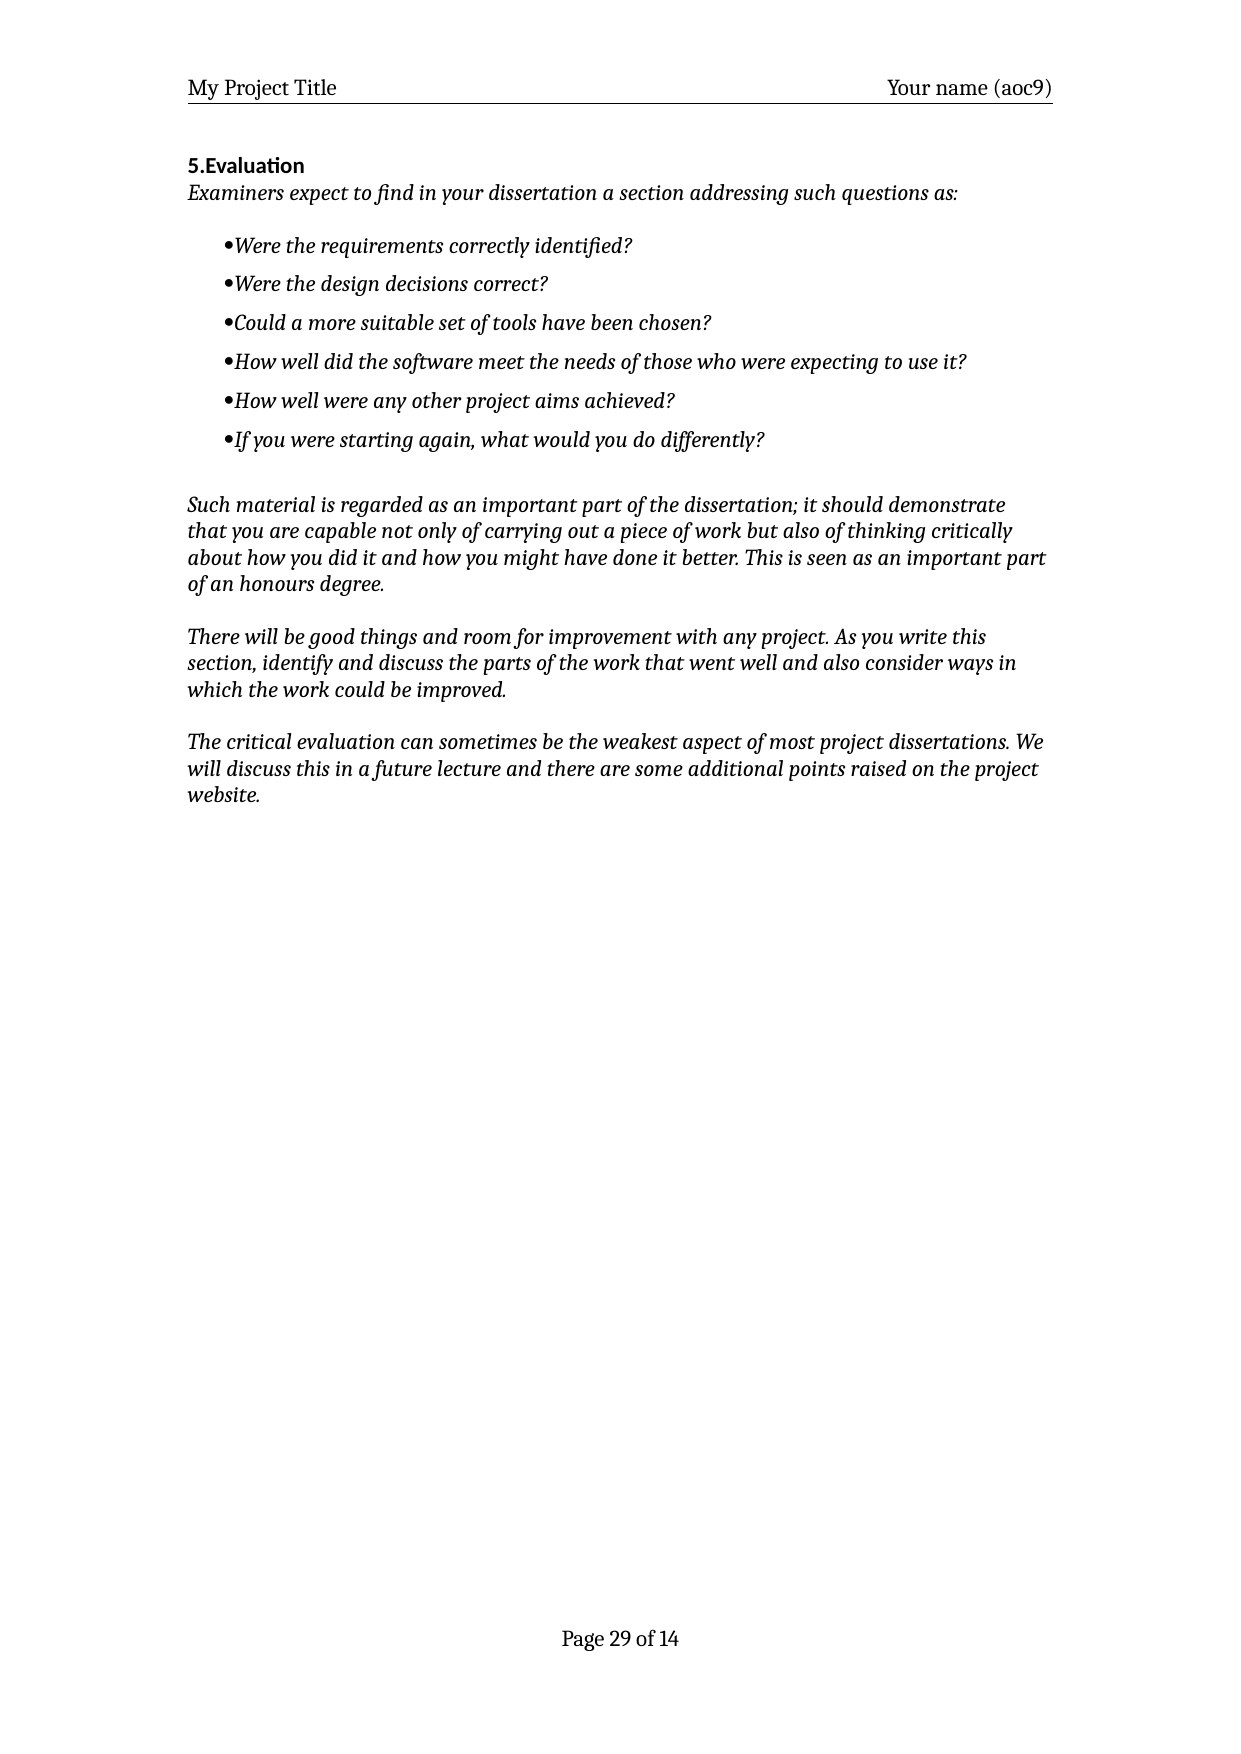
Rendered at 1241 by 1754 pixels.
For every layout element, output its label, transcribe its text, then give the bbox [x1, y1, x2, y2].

list How well were any other project aims achieved? [225, 388, 1053, 414]
list How well did the software meet the needs of those who were expecting to use it? [225, 349, 1053, 375]
text Examiners expect to find in your dissertation a section addressing such questions as: [187, 180, 1053, 206]
list If you were starting again, what would you do differently? [225, 427, 1053, 453]
text There will be good things and room for improvement with any project. As you write this section, identify and discuss the parts of the work that went well and also consider ways in which the work could be improved. [187, 624, 1053, 703]
list Were the requirements correctly identified? [225, 232, 1053, 259]
list Were the design decisions correct? [225, 271, 1053, 298]
text Such material is regarded as an important part of the dissertation; it should demonstrate that you are capable not only of carrying out a piece of work but also of thinking critically about how you did it and how you might have done it better. This is seen as an important part of an honours degree. [187, 492, 1053, 597]
list Could a more suitable set of tools have been chosen? [225, 310, 1053, 336]
text The critical evaluation can sometimes be the weakest aspect of most project dissertations. We will discuss this in a future lecture and there are some additional points raised on the project website. [187, 729, 1053, 808]
subtitle Evaluation [187, 152, 1053, 180]
